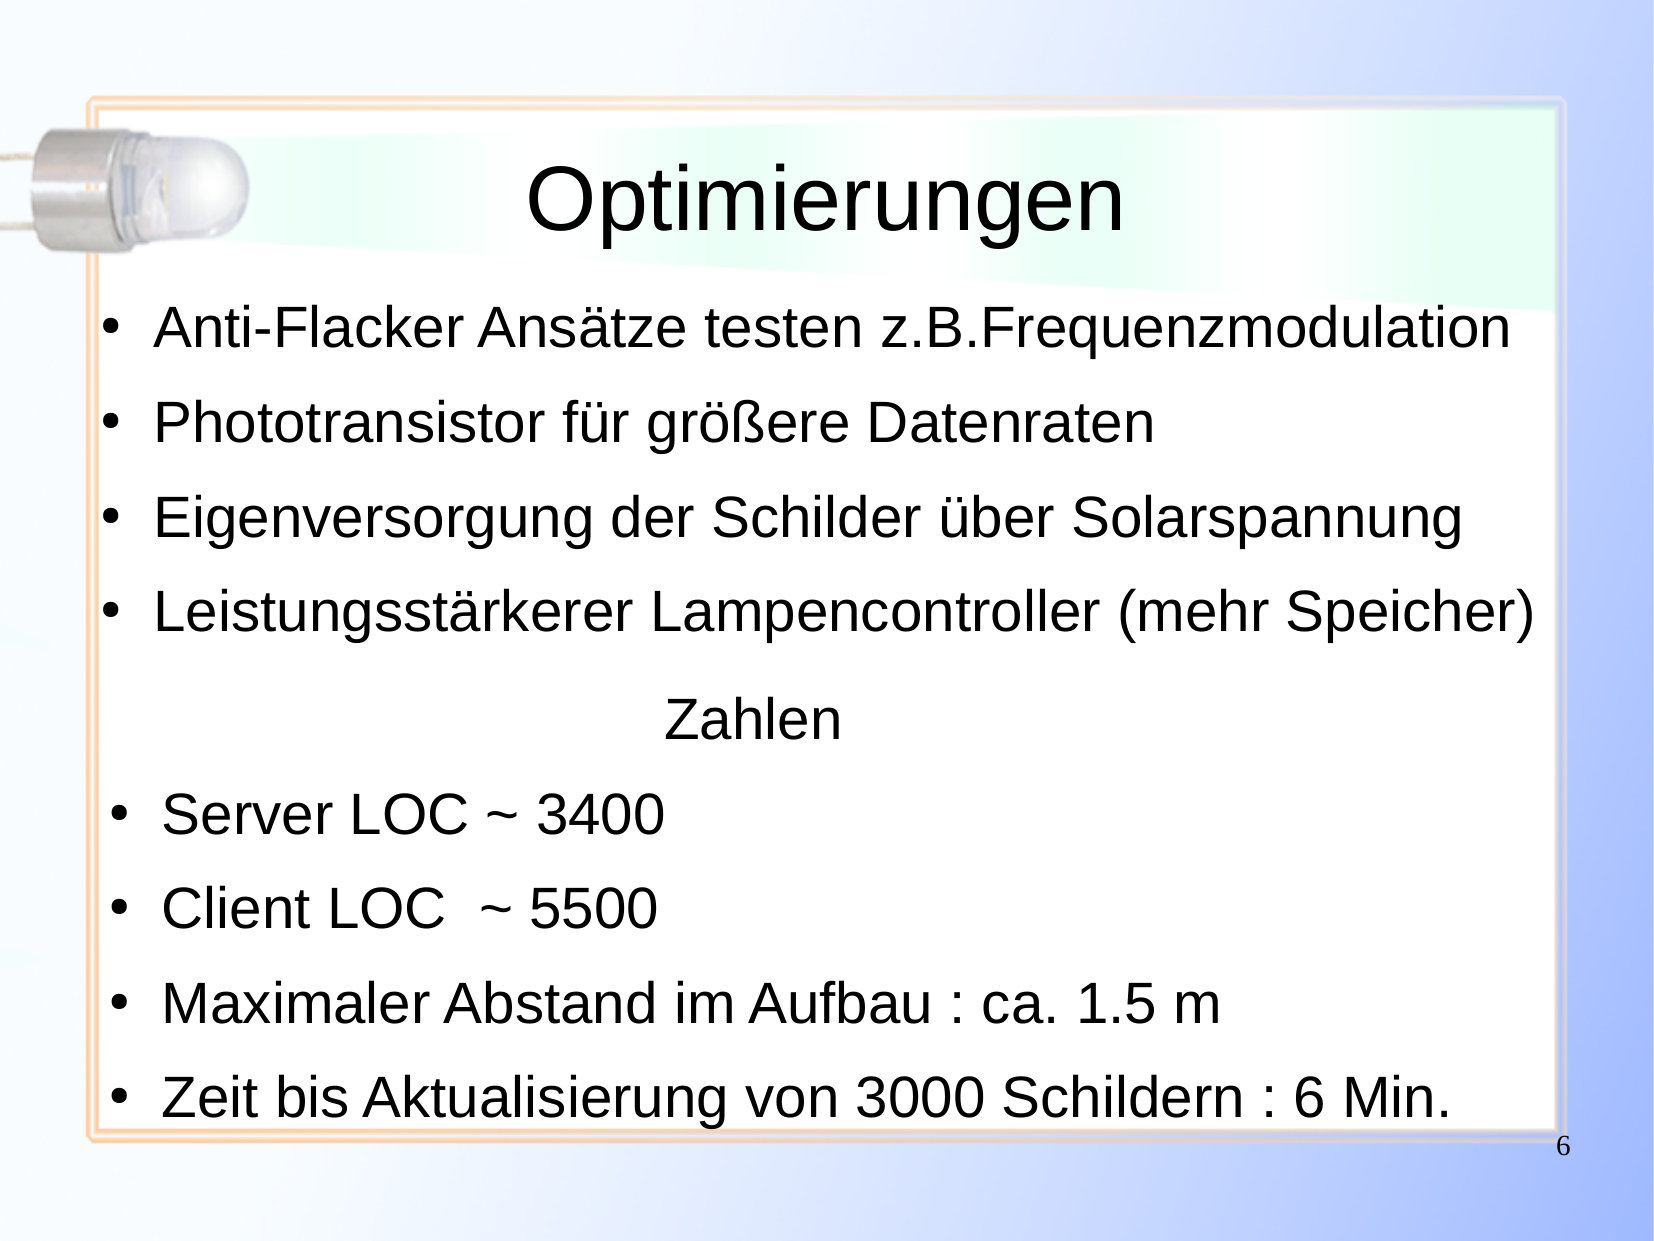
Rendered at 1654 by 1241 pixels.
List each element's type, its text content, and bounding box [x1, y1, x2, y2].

title Optimierungen [82, 102, 1571, 295]
list Anti-Flacker Ansätze testen z.B.Frequenzmodulation Phototransistor für größere Datenraten Eigenversorgung der Schilder über Solarspannung Leistungsstärkerer Lampencontroller (mehr Speicher) [82, 295, 1571, 1021]
text_box Server LOC ~ 3400 Client LOC ~ 5500 Maximaler Abstand im Aufbau : ca. 1.5 m Zeit bis Aktualisierung von 3000 Schildern : 6 Min. [90, 781, 1536, 1130]
text_box Zahlen [649, 679, 975, 759]
picture [0, 0, 1654, 1241]
